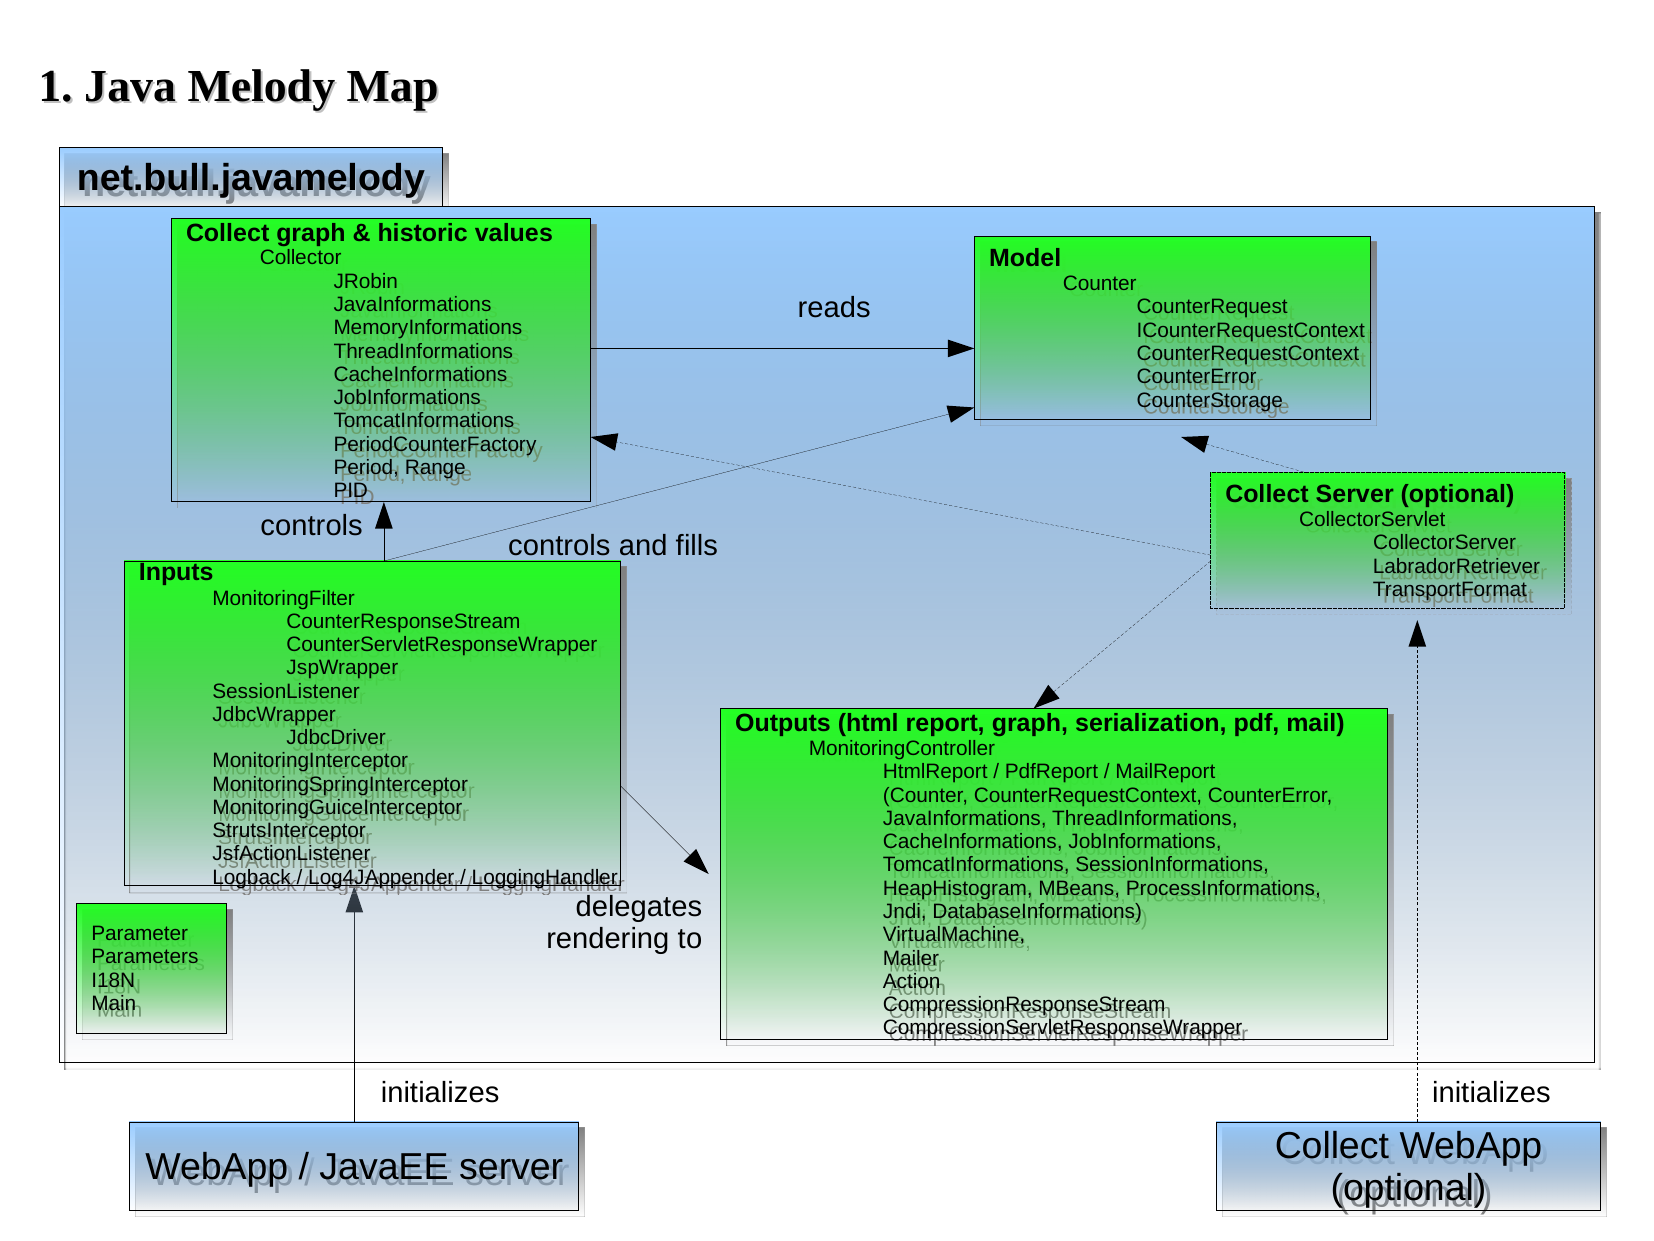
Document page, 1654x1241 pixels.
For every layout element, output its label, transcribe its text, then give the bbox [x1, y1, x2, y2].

text_box initializes [366, 1068, 515, 1117]
text_box delegates rendering to [531, 882, 718, 963]
text_box Parameter Parameters I18N Main [76, 903, 227, 1034]
text_box controls [245, 501, 378, 550]
text_box initializes [1417, 1068, 1566, 1117]
text_box WebApp / JavaEE server [129, 1122, 579, 1211]
text_box Collect Server (optional) CollectorServlet CollectorServer LabradorRetriever TransportFormat [1210, 472, 1565, 609]
text_box Collect WebApp (optional) [1216, 1122, 1601, 1211]
text_box controls and fills [493, 521, 533, 532]
text_box Outputs (html report, graph, serialization, pdf, mail) MonitoringController HtmlReport / PdfReport / MailReport (Counter, CounterRequestContext, CounterError, JavaInformations, ThreadInformations, CacheInformations, JobInformations, TomcatInformations, SessionInformations, HeapHistogram, MBeans, ProcessInformations, Jndi, DatabaseInformations) VirtualMachine, Mailer Action CompressionResponseStream CompressionServletResponseWrapper [720, 708, 1388, 1040]
text_box 1. Java Melody Map [23, 53, 454, 120]
text_box reads [782, 283, 886, 331]
text_box controls and fills [493, 521, 734, 570]
text_box [59, 206, 1595, 1063]
text_box Collect graph & historic values Collector JRobin JavaInformations MemoryInformations ThreadInformations CacheInformations JobInformations TomcatInformations PeriodCounterFactory Period, Range PID [171, 218, 591, 502]
text_box Model Counter CounterRequest ICounterRequestContext CounterRequestContext CounterError CounterStorage [974, 236, 1371, 420]
text_box Inputs MonitoringFilter CounterResponseStream CounterServletResponseWrapper JspWrapper SessionListener JdbcWrapper JdbcDriver MonitoringInterceptor MonitoringSpringInterceptor MonitoringGuiceInterceptor StrutsInterceptor JsfActionListener Logback / Log4JAppender / LoggingHandler [124, 561, 621, 886]
text_box net.bull.javamelody [59, 147, 443, 206]
